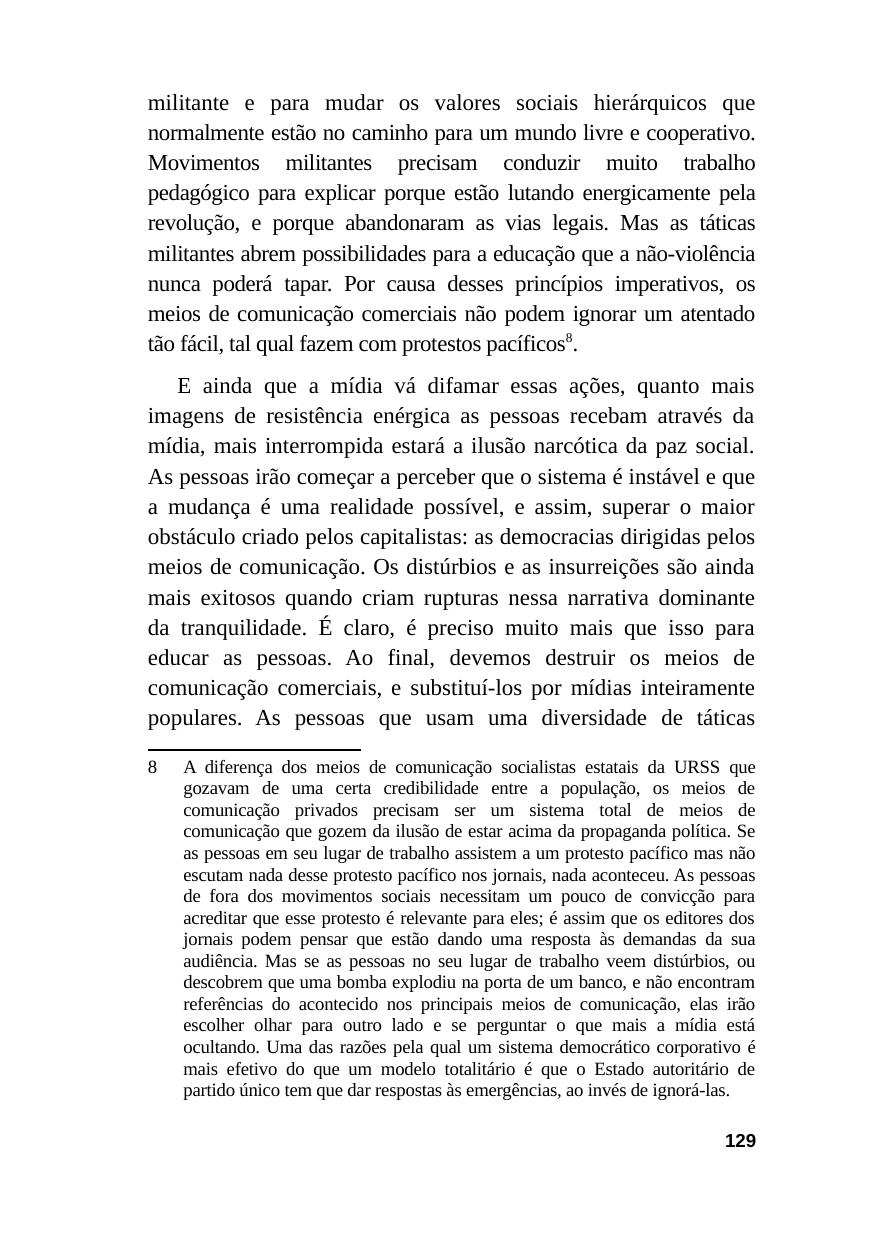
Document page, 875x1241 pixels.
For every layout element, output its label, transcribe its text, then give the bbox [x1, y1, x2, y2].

text militante e para mudar os valores sociais hierárquicos que normalmente estão no caminho para um mundo livre e cooperativo. Movimentos militantes precisam conduzir muito trabalho pedagógico para explicar porque estão lutando energicamente pela revolução, e porque abandonaram as vias legais. Mas as táticas militantes abrem possibilidades para a educação que a não-violência nunca poderá tapar. Por causa desses princípios imperativos, os meios de comunicação comerciais não podem ignorar um atentado tão fácil, tal qual fazem com protestos pacíficos. [148, 88, 756, 357]
text A diferença dos meios de comunicação socialistas estatais da URSS que gozavam de uma certa credibilidade entre a população, os meios de comunicação privados precisam ser um sistema total de meios de comunicação que gozem da ilusão de estar acima da propaganda política. Se as pessoas em seu lugar de trabalho assistem a um protesto pacífico mas não escutam nada desse protesto pacífico nos jornais, nada aconteceu. As pessoas de fora dos movimentos sociais necessitam um pouco de convicção para acreditar que esse protesto é relevante para eles; é assim que os editores dos jornais podem pensar que estão dando uma resposta às demandas da sua audiência. Mas se as pessoas no seu lugar de trabalho veem distúrbios, ou descobrem que uma bomba explodiu na porta de um banco, e não encontram referências do acontecido nos principais meios de comunicação, elas irão escolher olhar para outro lado e se perguntar o que mais a mídia está ocultando. Uma das razões pela qual um sistema democrático corporativo é mais efetivo do que um modelo totalitário é que o Estado autoritário de partido único tem que dar respostas às emergências, ao invés de ignorá-las. [148, 756, 756, 1101]
text E ainda que a mídia vá difamar essas ações, quanto mais imagens de resistência enérgica as pessoas recebam através da mídia, mais interrompida estará a ilusão narcótica da paz social. As pessoas irão começar a perceber que o sistema é instável e que a mudança é uma realidade possível, e assim, superar o maior obstáculo criado pelos capitalistas: as democracias dirigidas pelos meios de comunicação. Os distúrbios e as insurreições são ainda mais exitosos quando criam rupturas nessa narrativa dominante da tranquilidade. É claro, é preciso muito mais que isso para educar as pessoas. Ao final, devemos destruir os meios de comunicação comerciais, e substituí-los por mídias inteiramente populares. As pessoas que usam uma diversidade de táticas [148, 372, 756, 731]
